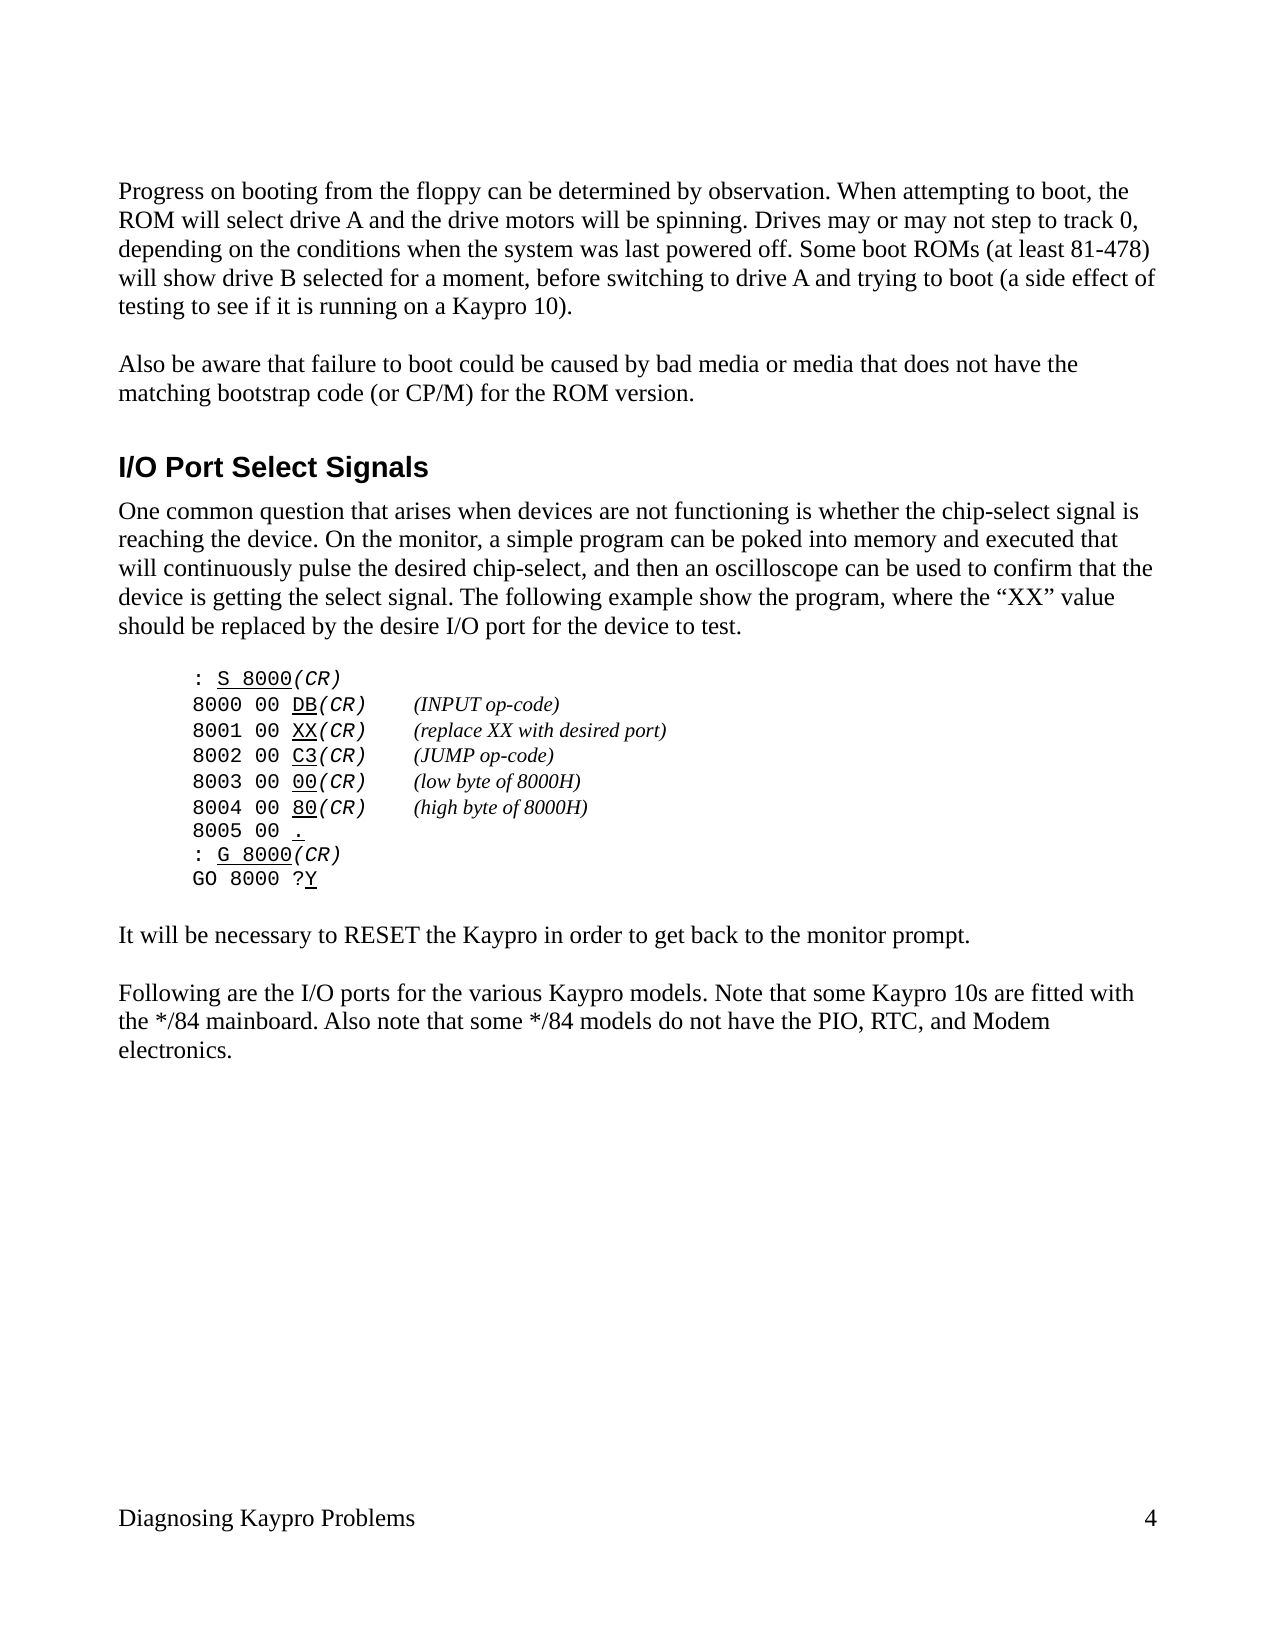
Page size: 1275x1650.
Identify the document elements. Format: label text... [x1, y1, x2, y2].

text One common question that arises when devices are not functioning is whether the chip-select signal is reaching the device. On the monitor, a simple program can be poked into memory and executed that will continuously pulse the desired chip-select, and then an oscilloscope can be used to confirm that the device is getting the select signal. The following example show the program, where the “XX” value should be replaced by the desire I/O port for the device to test. [118, 496, 1157, 639]
text Progress on booting from the floppy can be determined by observation. When attempting to boot, the ROM will select drive A and the drive motors will be spinning. Drives may or may not step to track 0, depending on the conditions when the system was last powered off. Some boot ROMs (at least 81-478) will show drive B selected for a moment, before switching to drive A and trying to boot (a side effect of testing to see if it is running on a Kaypro 10). [118, 176, 1157, 320]
text Following are the I/O ports for the various Kaypro models. Note that some Kaypro 10s are fitted with the */84 mainboard. Also note that some */84 models do not have the PIO, RTC, and Modem electronics. [118, 978, 1157, 1064]
text It will be necessary to RESET the Kaypro in order to get back to the monitor prompt. [118, 920, 1157, 949]
text Also be aware that failure to boot could be caused by bad media or media that does not have the matching bootstrap code (or CP/M) for the ROM version. [118, 349, 1157, 406]
text : S 8000(CR) 8000 00 DB(CR) (INPUT op-code) 8001 00 XX(CR) (replace XX with desired port) 8002 00 C3(CR) (JUMP op-code) 8003 00 00(CR) (low byte of 8000H) 8004 00 80(CR) (high byte of 8000H) 8005 00 . : G 8000(CR) GO 8000 ?Y [192, 668, 1157, 891]
subtitle I/O Port Select Signals [118, 450, 1157, 483]
